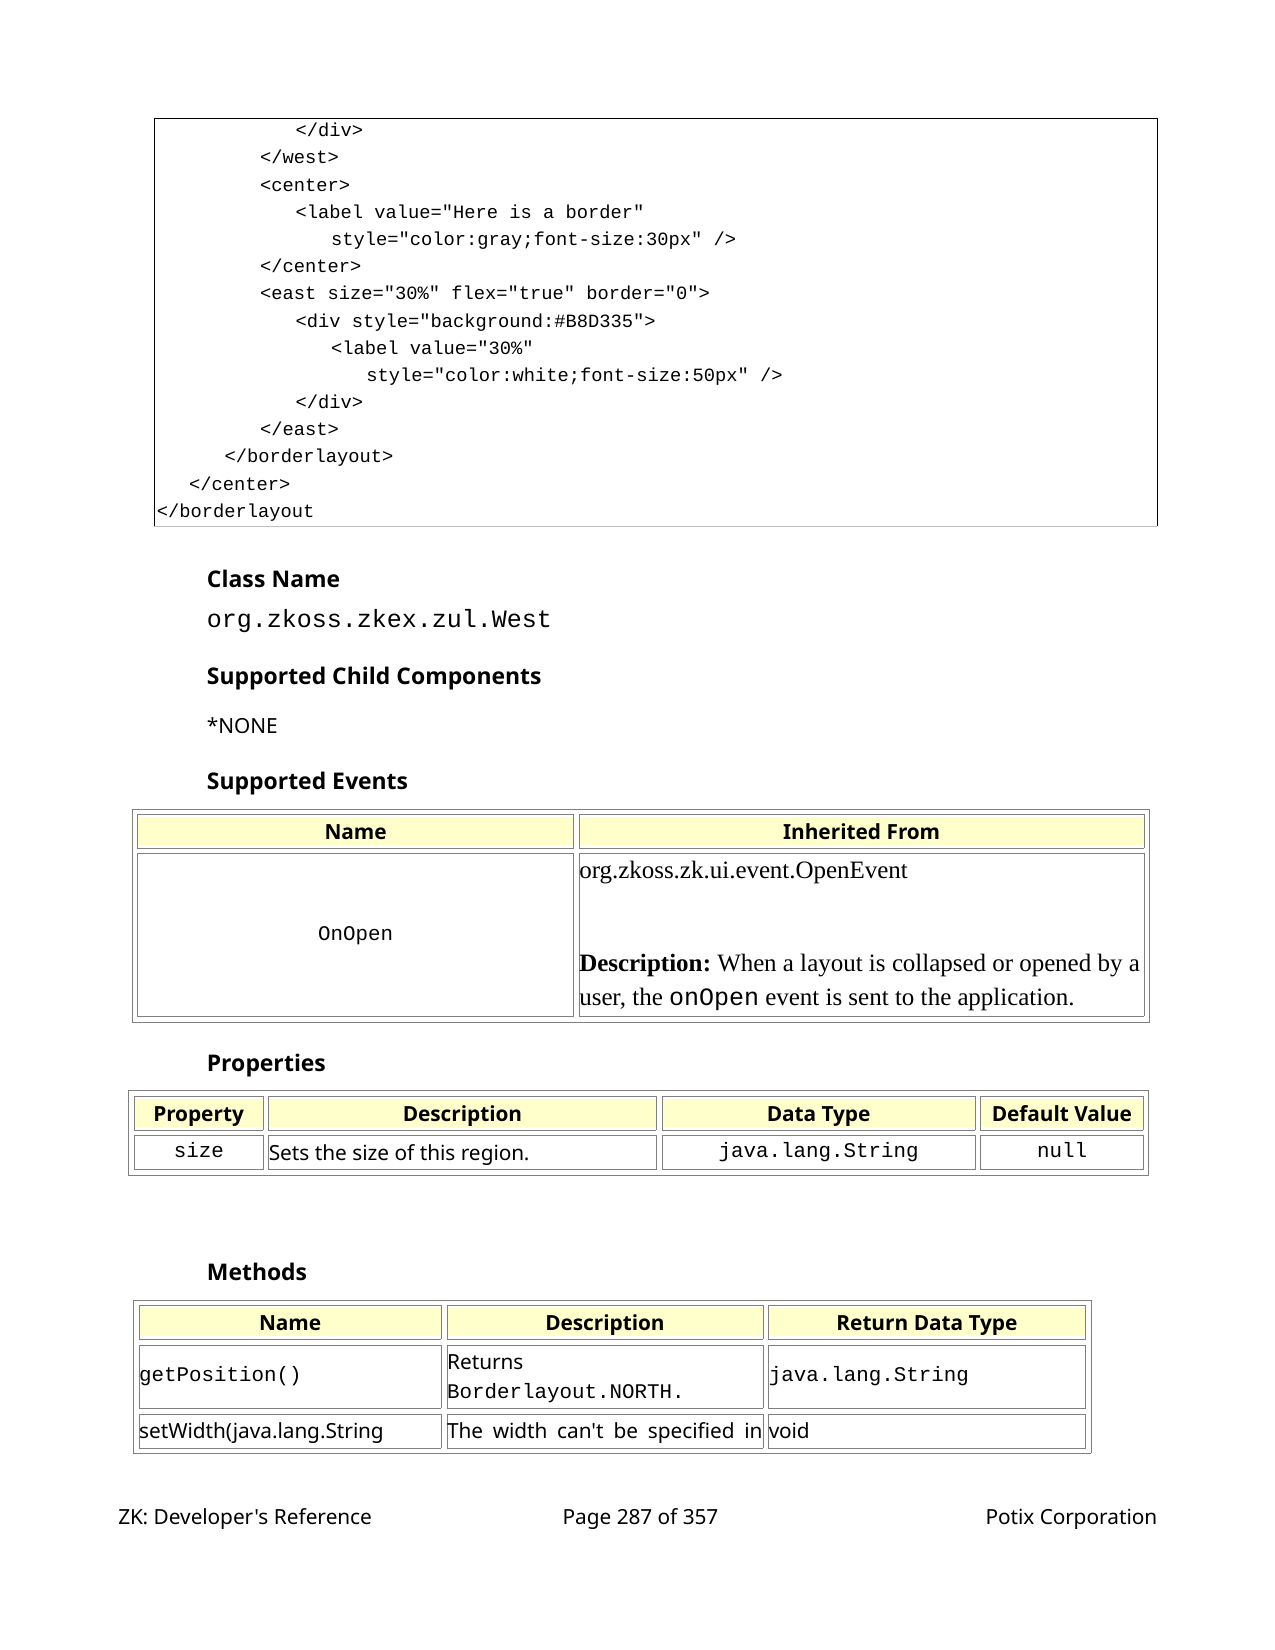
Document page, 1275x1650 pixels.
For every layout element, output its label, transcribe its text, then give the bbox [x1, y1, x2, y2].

subtitle Methods [207, 1256, 1157, 1287]
text </borderlayout [155, 499, 1157, 526]
table_cell OnOpen [134, 848, 576, 1016]
table_header Name [136, 1301, 444, 1339]
text <east size="30%" flex="true" border="0"> [155, 281, 1157, 306]
table_cell Returns Borderlayout.NORTH. [444, 1339, 766, 1408]
table_cell size [131, 1130, 266, 1169]
table_cell The width can't be specified in [444, 1408, 766, 1447]
table_cell setWidth(java.lang.String [136, 1408, 444, 1447]
text style="color:white;font-size:50px" /> [155, 363, 1157, 387]
text </div> [155, 390, 1157, 414]
subtitle Class Name [207, 563, 1157, 594]
text *NONE [207, 711, 1157, 740]
table_cell java.lang.String [659, 1130, 978, 1169]
text <div style="background:#B8D335"> [155, 308, 1157, 333]
text </borderlayout> [155, 444, 1157, 469]
table_header Return Data Type [766, 1301, 1088, 1339]
table_header Property [131, 1091, 266, 1130]
text </div> [155, 119, 1157, 142]
text <center> [155, 172, 1157, 197]
subtitle Supported Events [207, 765, 1157, 796]
table_cell null [978, 1130, 1146, 1169]
text </west> [155, 145, 1157, 169]
table_header Inherited From [576, 810, 1147, 848]
table_cell getPosition() [136, 1339, 444, 1408]
table_header Default Value [978, 1091, 1146, 1130]
table_header Data Type [659, 1091, 978, 1130]
text <label value="Here is a border" [155, 200, 1157, 224]
table_header Description [266, 1091, 659, 1130]
table_cell org.zkoss.zk.ui.event.OpenEvent Description: When a layout is collapsed or opened by a user, the onOpen event is sent to the application. [576, 848, 1147, 1016]
table_cell void [766, 1408, 1088, 1447]
table_cell Sets the size of this region. [266, 1130, 659, 1169]
text </center> [155, 254, 1157, 278]
table_cell java.lang.String [766, 1339, 1088, 1408]
subtitle Supported Child Components [207, 659, 1157, 691]
text style="color:gray;font-size:30px" /> [155, 227, 1157, 251]
table_header Name [134, 810, 576, 848]
table_header Description [444, 1301, 766, 1339]
text <label value="30%" [155, 336, 1157, 360]
text </east> [155, 417, 1157, 441]
text org.zkoss.zkex.zul.West [207, 606, 1157, 634]
text </center> [155, 472, 1157, 496]
subtitle Properties [207, 1047, 1157, 1078]
